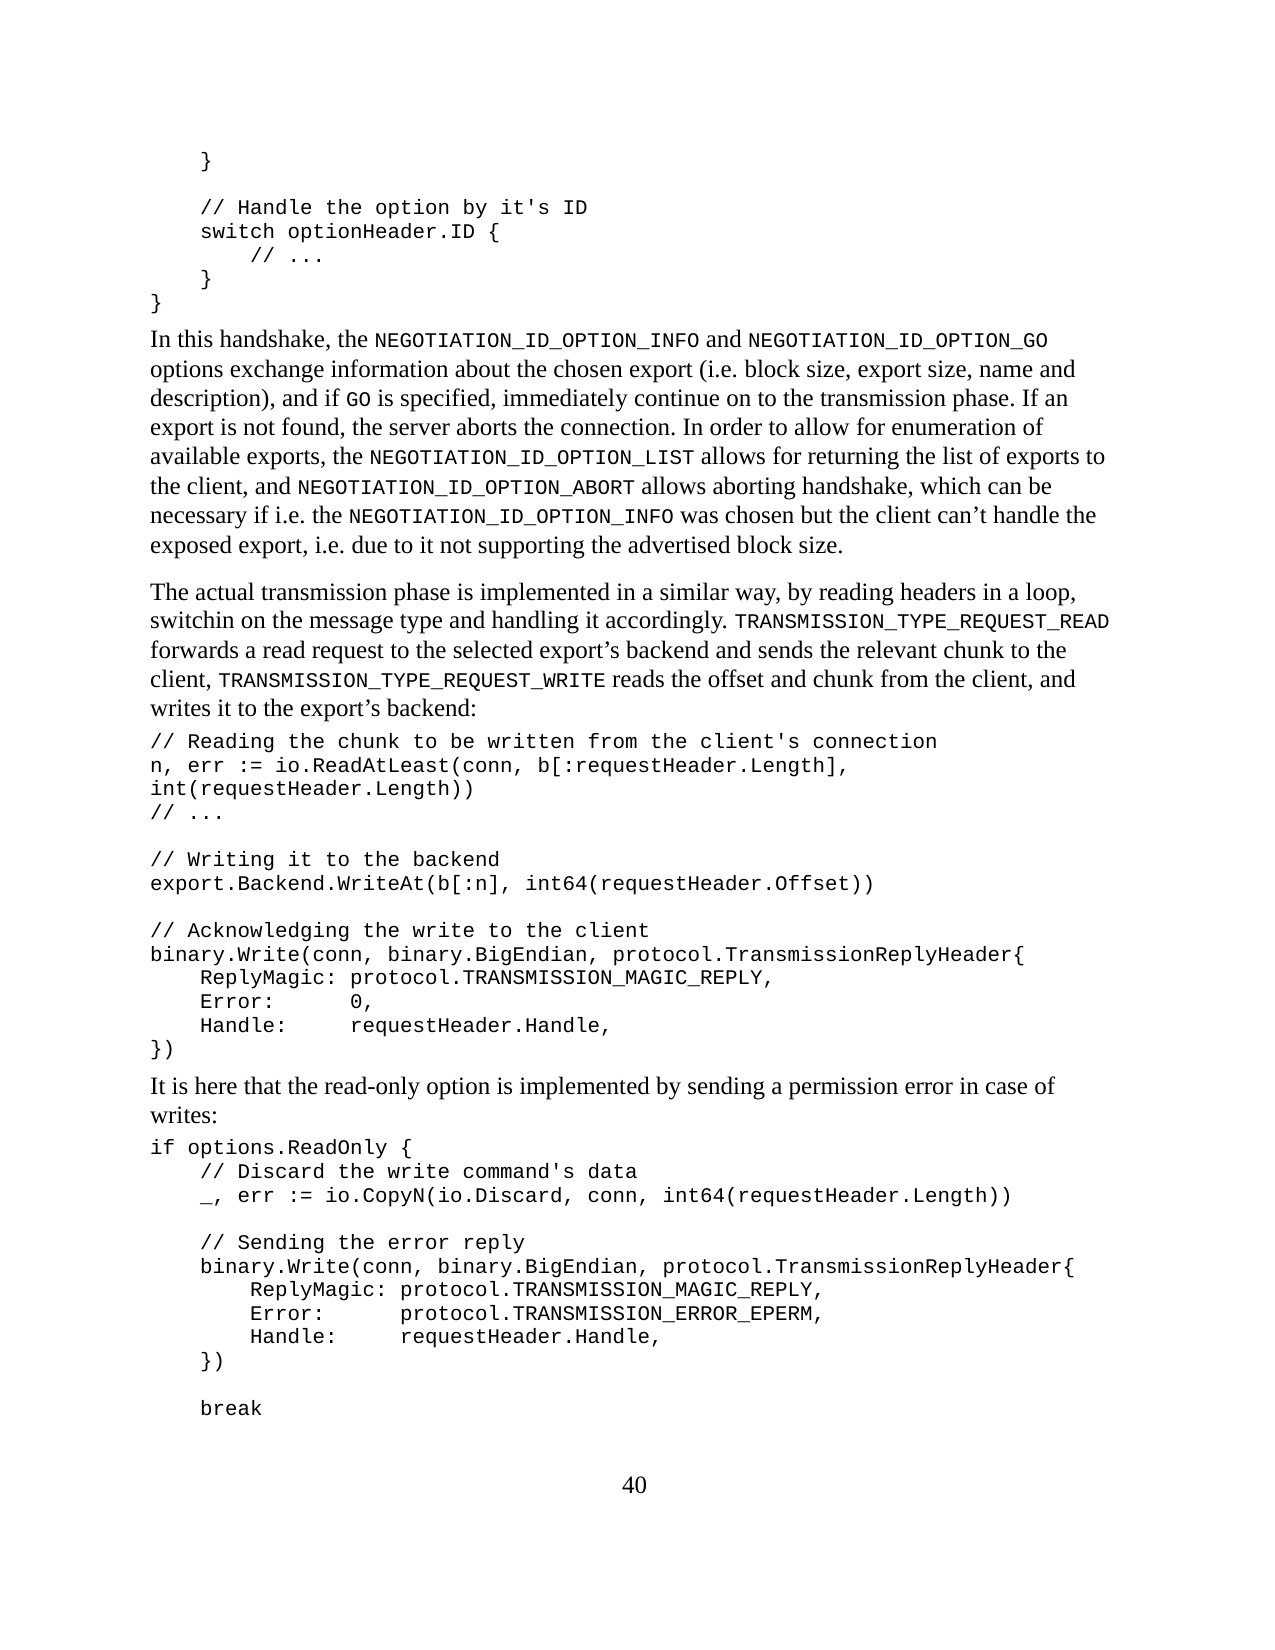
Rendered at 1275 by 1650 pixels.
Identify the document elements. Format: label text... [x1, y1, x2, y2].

text Handle: requestHeader.Handle, [150, 1015, 1125, 1038]
text } [150, 292, 1125, 316]
text break [150, 1397, 1125, 1421]
text // Acknowledging the write to the client [150, 920, 1125, 944]
text // Sending the error reply [150, 1232, 1125, 1256]
text // Writing it to the backend [150, 849, 1125, 873]
text ReplyMagic: protocol.TRANSMISSION_MAGIC_REPLY, [150, 967, 1125, 991]
text The actual transmission phase is implemented in a similar way, by reading headers in a loop, switchin on the message type and handling it accordingly. TRANSMISSION_TYPE_REQUEST_READ forwards a read request to the selected export’s backend and sends the relevant chunk to the client, TRANSMISSION_TYPE_REQUEST_WRITE reads the offset and chunk from the client, and writes it to the export’s backend: [150, 577, 1125, 722]
text if options.ReadOnly { [150, 1137, 1125, 1161]
text } [150, 150, 1125, 174]
text It is here that the read-only option is implemented by sending a permission error in case of writes: [150, 1071, 1125, 1128]
text // Handle the option by it's ID [150, 197, 1125, 221]
text }) [150, 1038, 1125, 1062]
text Error: protocol.TRANSMISSION_ERROR_EPERM, [150, 1303, 1125, 1327]
text switch optionHeader.ID { [150, 221, 1125, 244]
text }) [150, 1350, 1125, 1374]
text binary.Write(conn, binary.BigEndian, protocol.TransmissionReplyHeader{ [150, 944, 1125, 967]
text } [150, 268, 1125, 292]
text // Reading the chunk to be written from the client's connection [150, 731, 1125, 754]
text binary.Write(conn, binary.BigEndian, protocol.TransmissionReplyHeader{ [150, 1256, 1125, 1279]
text ReplyMagic: protocol.TRANSMISSION_MAGIC_REPLY, [150, 1279, 1125, 1303]
text _, err := io.CopyN(io.Discard, conn, int64(requestHeader.Length)) [150, 1185, 1125, 1208]
text // Discard the write command's data [150, 1161, 1125, 1185]
text export.Backend.WriteAt(b[:n], int64(requestHeader.Offset)) [150, 873, 1125, 896]
text n, err := io.ReadAtLeast(conn, b[:requestHeader.Length], int(requestHeader.Length)) [150, 754, 1125, 802]
text // ... [150, 244, 1125, 268]
text // ... [150, 802, 1125, 826]
text In this handshake, the NEGOTIATION_ID_OPTION_INFO and NEGOTIATION_ID_OPTION_GO options exchange information about the chosen export (i.e. block size, export size, name and description), and if GO is specified, immediately continue on to the transmission phase. If an export is not found, the server aborts the connection. In order to allow for enumeration of available exports, the NEGOTIATION_ID_OPTION_LIST allows for returning the list of exports to the client, and NEGOTIATION_ID_OPTION_ABORT allows aborting handshake, which can be necessary if i.e. the NEGOTIATION_ID_OPTION_INFO was chosen but the client can’t handle the exposed export, i.e. due to it not supporting the advertised block size. [150, 324, 1125, 559]
text Error: 0, [150, 991, 1125, 1015]
text Handle: requestHeader.Handle, [150, 1327, 1125, 1350]
